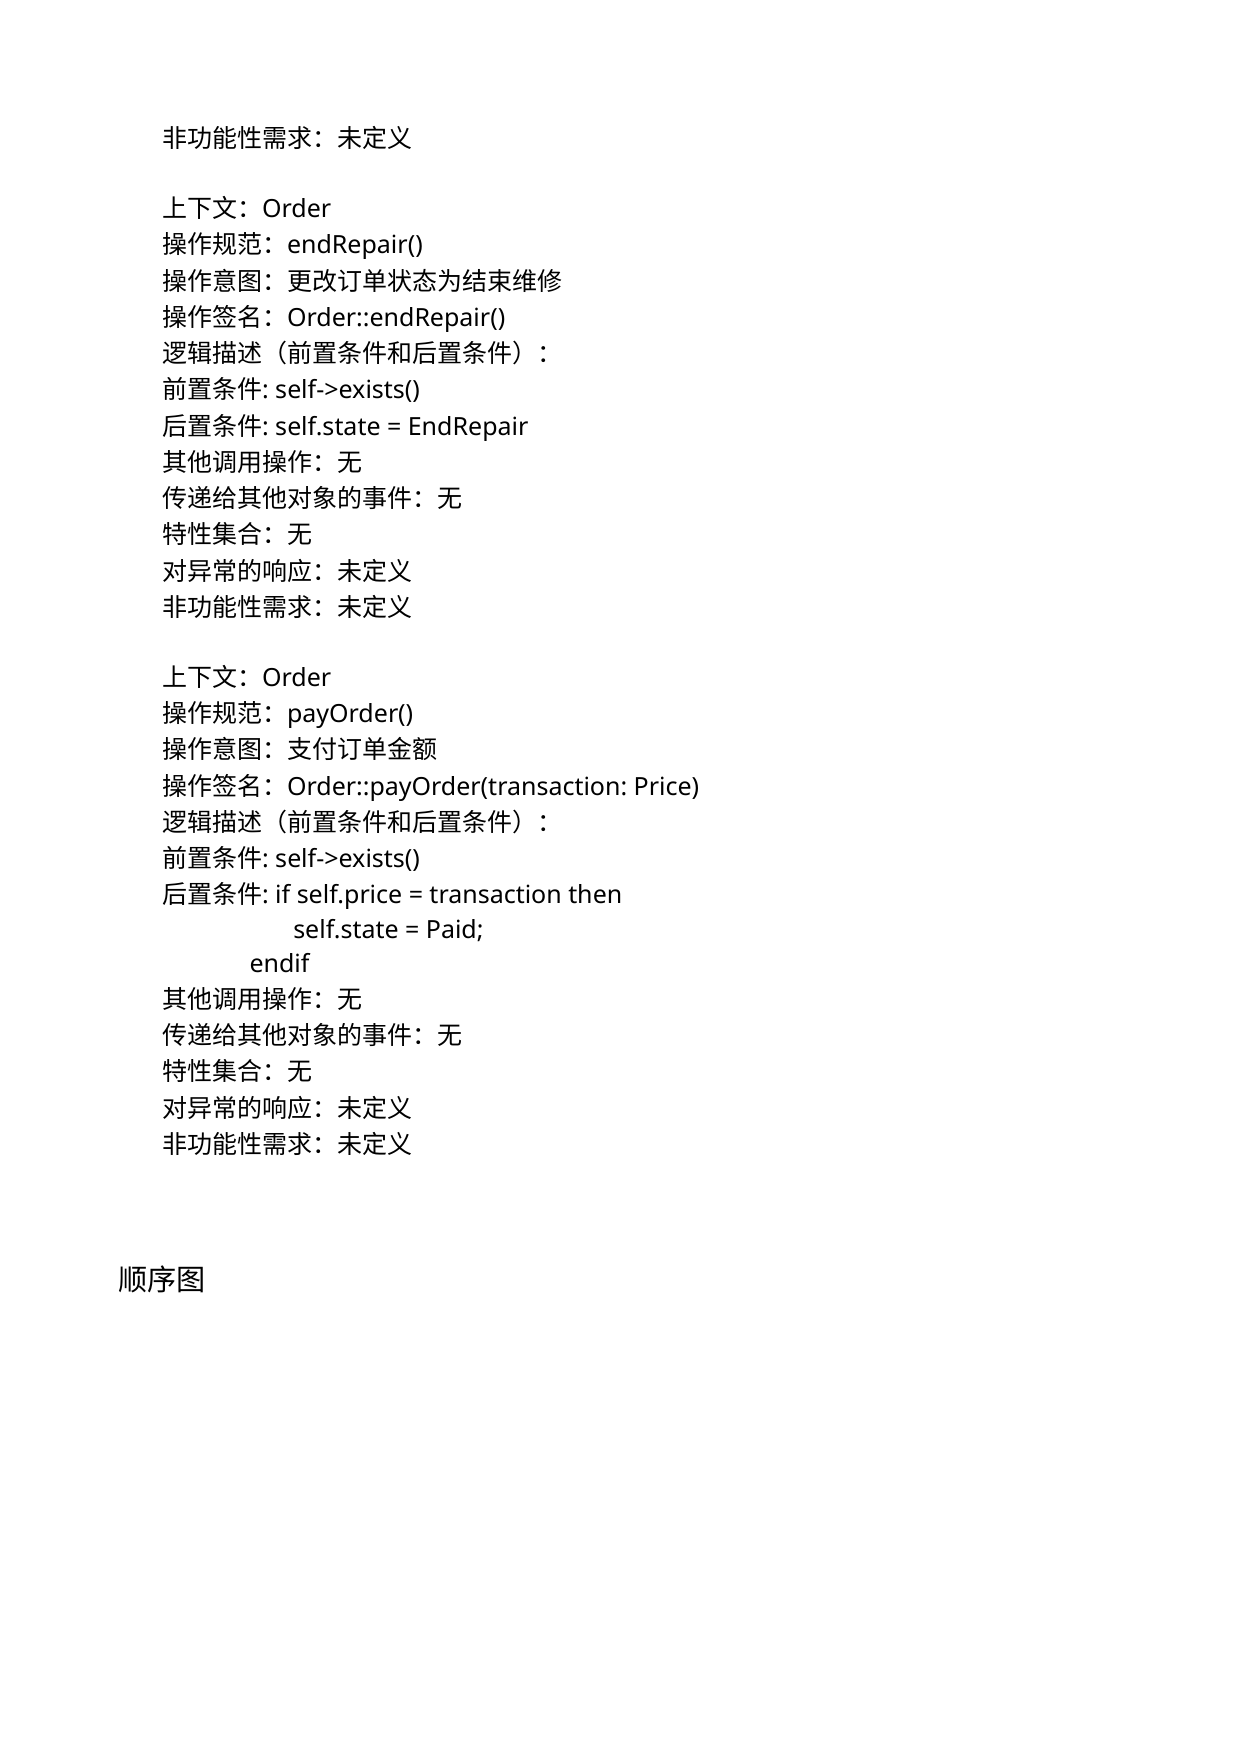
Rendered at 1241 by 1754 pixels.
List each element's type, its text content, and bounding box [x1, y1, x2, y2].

text 前置条件: self->exists() [118, 370, 1122, 406]
subtitle 顺序图 [118, 1256, 1122, 1298]
text 操作签名：Order::payOrder(transaction: Price) [118, 766, 1122, 802]
text 后置条件: if self.price = transaction then [118, 875, 1122, 911]
text endif [206, 945, 1122, 979]
text 传递给其他对象的事件：无 [118, 478, 1122, 515]
text 对异常的响应：未定义 [118, 1088, 1122, 1124]
text 前置条件: self->exists() [118, 839, 1122, 875]
text 对异常的响应：未定义 [118, 551, 1122, 587]
text self.state = Paid; [249, 911, 1122, 945]
text 特性集合：无 [118, 1052, 1122, 1088]
text 非功能性需求：未定义 [118, 587, 1122, 623]
text 传递给其他对象的事件：无 [118, 1016, 1122, 1052]
text 操作规范：payOrder() [118, 694, 1122, 730]
text 后置条件: self.state = EndRepair [118, 406, 1122, 442]
text 其他调用操作：无 [118, 442, 1122, 478]
text 操作签名：Order::endRepair() [118, 297, 1122, 333]
text 特性集合：无 [118, 515, 1122, 551]
text 上下文：Order [118, 657, 1122, 694]
text 非功能性需求：未定义 [118, 1124, 1122, 1161]
text 非功能性需求：未定义 [118, 118, 1122, 154]
text 操作意图：更改订单状态为结束维修 [118, 261, 1122, 297]
text 其他调用操作：无 [118, 979, 1122, 1016]
text 逻辑描述（前置条件和后置条件）： [118, 333, 1122, 370]
text 逻辑描述（前置条件和后置条件）： [118, 802, 1122, 839]
text 操作意图：支付订单金额 [118, 730, 1122, 766]
text 操作规范：endRepair() [118, 225, 1122, 261]
text 上下文：Order [118, 188, 1122, 225]
